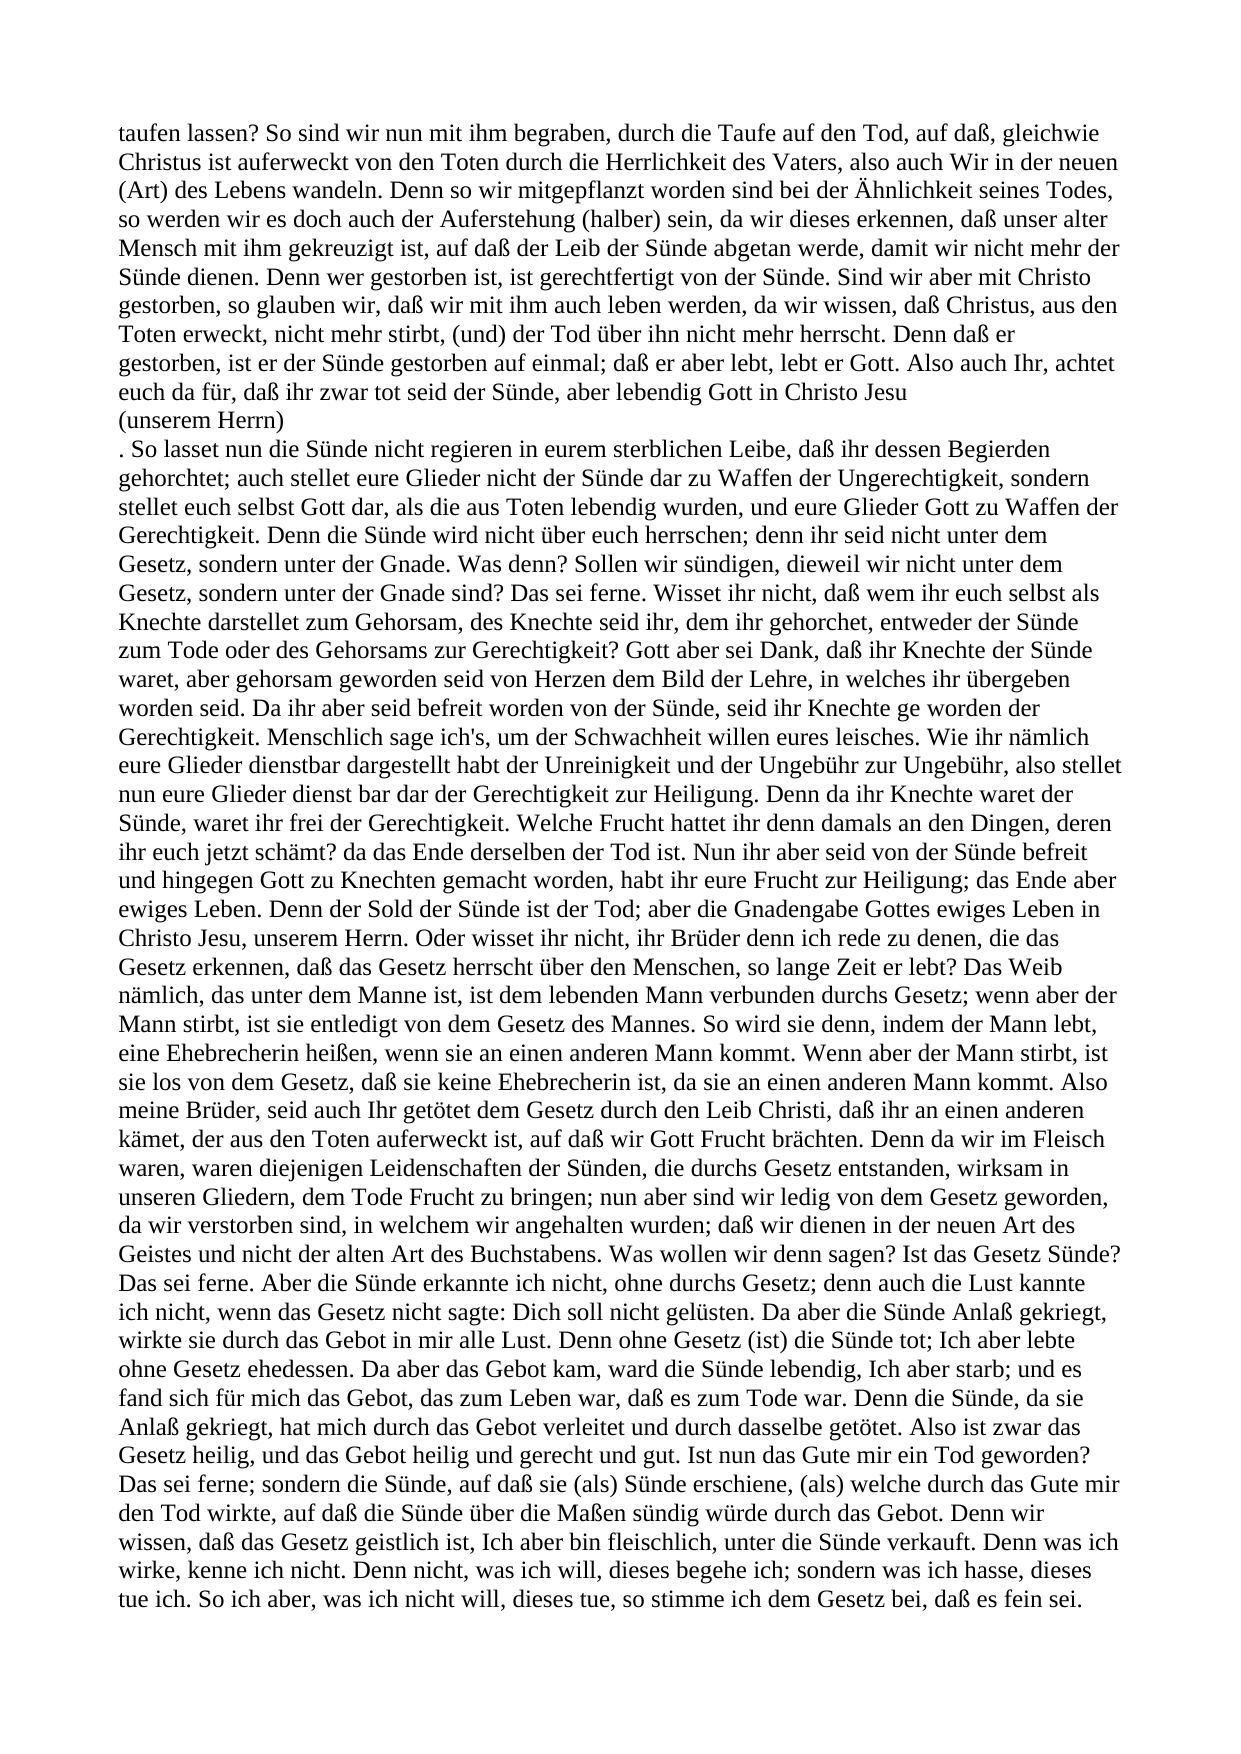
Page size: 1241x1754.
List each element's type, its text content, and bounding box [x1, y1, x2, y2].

text taufen lassen? So sind wir nun mit ihm begraben, durch die Taufe auf den Tod, auf daß, gleichwie Christus ist auferweckt von den Toten durch die Herrlichkeit des Vaters, also auch Wir in der neuen (Art) des Lebens wandeln. Denn so wir mitgepflanzt worden sind bei der Ähnlichkeit seines Todes, so werden wir es doch auch der Auferstehung (halber) sein, da wir dieses erkennen, daß unser alter Mensch mit ihm gekreuzigt ist, auf daß der Leib der Sünde abgetan werde, damit wir nicht mehr der Sünde dienen. Denn wer gestorben ist, ist gerechtfertigt von der Sünde. Sind wir aber mit Christo gestorben, so glauben wir, daß wir mit ihm auch leben werden, da wir wissen, daß Christus, aus den Toten erweckt, nicht mehr stirbt, (und) der Tod über ihn nicht mehr herrscht. Denn daß er gestorben, ist er der Sünde gestorben auf einmal; daß er aber lebt, lebt er Gott. Also auch Ihr, achtet euch da für, daß ihr zwar tot seid der Sünde, aber lebendig Gott in Christo Jesu [118, 118, 1122, 406]
text (unserem Herrn) [118, 406, 1122, 434]
text . So lasset nun die Sünde nicht regieren in eurem sterblichen Leibe, daß ihr dessen Begierden gehorchtet; auch stellet eure Glieder nicht der Sünde dar zu Waffen der Ungerechtigkeit, sondern stellet euch selbst Gott dar, als die aus Toten lebendig wurden, und eure Glieder Gott zu Waffen der Gerechtigkeit. Denn die Sünde wird nicht über euch herrschen; denn ihr seid nicht unter dem Gesetz, sondern unter der Gnade. Was denn? Sollen wir sündigen, dieweil wir nicht unter dem Gesetz, sondern unter der Gnade sind? Das sei ferne. Wisset ihr nicht, daß wem ihr euch selbst als Knechte darstellet zum Gehorsam, des Knechte seid ihr, dem ihr gehorchet, entweder der Sünde zum Tode oder des Gehorsams zur Gerechtigkeit? Gott aber sei Dank, daß ihr Knechte der Sünde waret, aber gehorsam geworden seid von Herzen dem Bild der Lehre, in welches ihr übergeben worden seid. Da ihr aber seid befreit worden von der Sünde, seid ihr Knechte ge worden der Gerechtigkeit. Menschlich sage ich's, um der Schwachheit willen eures leisches. Wie ihr nämlich eure Glieder dienstbar dargestellt habt der Unreinigkeit und der Ungebühr zur Ungebühr, also stellet nun eure Glieder dienst bar dar der Gerechtigkeit zur Heiligung. Denn da ihr Knechte waret der Sünde, waret ihr frei der Gerechtigkeit. Welche Frucht hattet ihr denn damals an den Dingen, deren ihr euch jetzt schämt? da das Ende derselben der Tod ist. Nun ihr aber seid von der Sünde befreit und hingegen Gott zu Knechten gemacht worden, habt ihr eure Frucht zur Heiligung; das Ende aber ewiges Leben. Denn der Sold der Sünde ist der Tod; aber die Gnadengabe Gottes ewiges Leben in Christo Jesu, unserem Herrn. Oder wisset ihr nicht, ihr Brüder denn ich rede zu denen, die das Gesetz erkennen, daß das Gesetz herrscht über den Menschen, so lange Zeit er lebt? Das Weib nämlich, das unter dem Manne ist, ist dem lebenden Mann verbunden durchs Gesetz; wenn aber der Mann stirbt, ist sie entledigt von dem Gesetz des Mannes. So wird sie denn, indem der Mann lebt, eine Ehebrecherin heißen, wenn sie an einen anderen Mann kommt. Wenn aber der Mann stirbt, ist sie los von dem Gesetz, daß sie keine Ehebrecherin ist, da sie an einen anderen Mann kommt. Also meine Brüder, seid auch Ihr getötet dem Gesetz durch den Leib Christi, daß ihr an einen anderen kämet, der aus den Toten auferweckt ist, auf daß wir Gott Frucht brächten. Denn da wir im Fleisch waren, waren diejenigen Leidenschaften der Sünden, die durchs Gesetz entstanden, wirksam in unseren Gliedern, dem Tode Frucht zu bringen; nun aber sind wir ledig von dem Gesetz geworden, da wir verstorben sind, in welchem wir angehalten wurden; daß wir dienen in der neuen Art des Geistes und nicht der alten Art des Buchstabens. Was wollen wir denn sagen? Ist das Gesetz Sünde? Das sei ferne. Aber die Sünde erkannte ich nicht, ohne durchs Gesetz; denn auch die Lust kannte ich nicht, wenn das Gesetz nicht sagte: Dich soll nicht gelüsten. Da aber die Sünde Anlaß gekriegt, wirkte sie durch das Gebot in mir alle Lust. Denn ohne Gesetz (ist) die Sünde tot; Ich aber lebte ohne Gesetz ehedessen. Da aber das Gebot kam, ward die Sünde lebendig, Ich aber starb; und es fand sich für mich das Gebot, das zum Leben war, daß es zum Tode war. Denn die Sünde, da sie Anlaß gekriegt, hat mich durch das Gebot verleitet und durch dasselbe getötet. Also ist zwar das Gesetz heilig, und das Gebot heilig und gerecht und gut. Ist nun das Gute mir ein Tod geworden? Das sei ferne; sondern die Sünde, auf daß sie (als) Sünde erschiene, (als) welche durch das Gute mir den Tod wirkte, auf daß die Sünde über die Maßen sündig würde durch das Gebot. Denn wir wissen, daß das Gesetz geistlich ist, Ich aber bin fleischlich, unter die Sünde verkauft. Denn was ich wirke, kenne ich nicht. Denn nicht, was ich will, dieses begehe ich; sondern was ich hasse, dieses tue ich. So ich aber, was ich nicht will, dieses tue, so stimme ich dem Gesetz bei, daß es fein sei. [118, 434, 1122, 1613]
